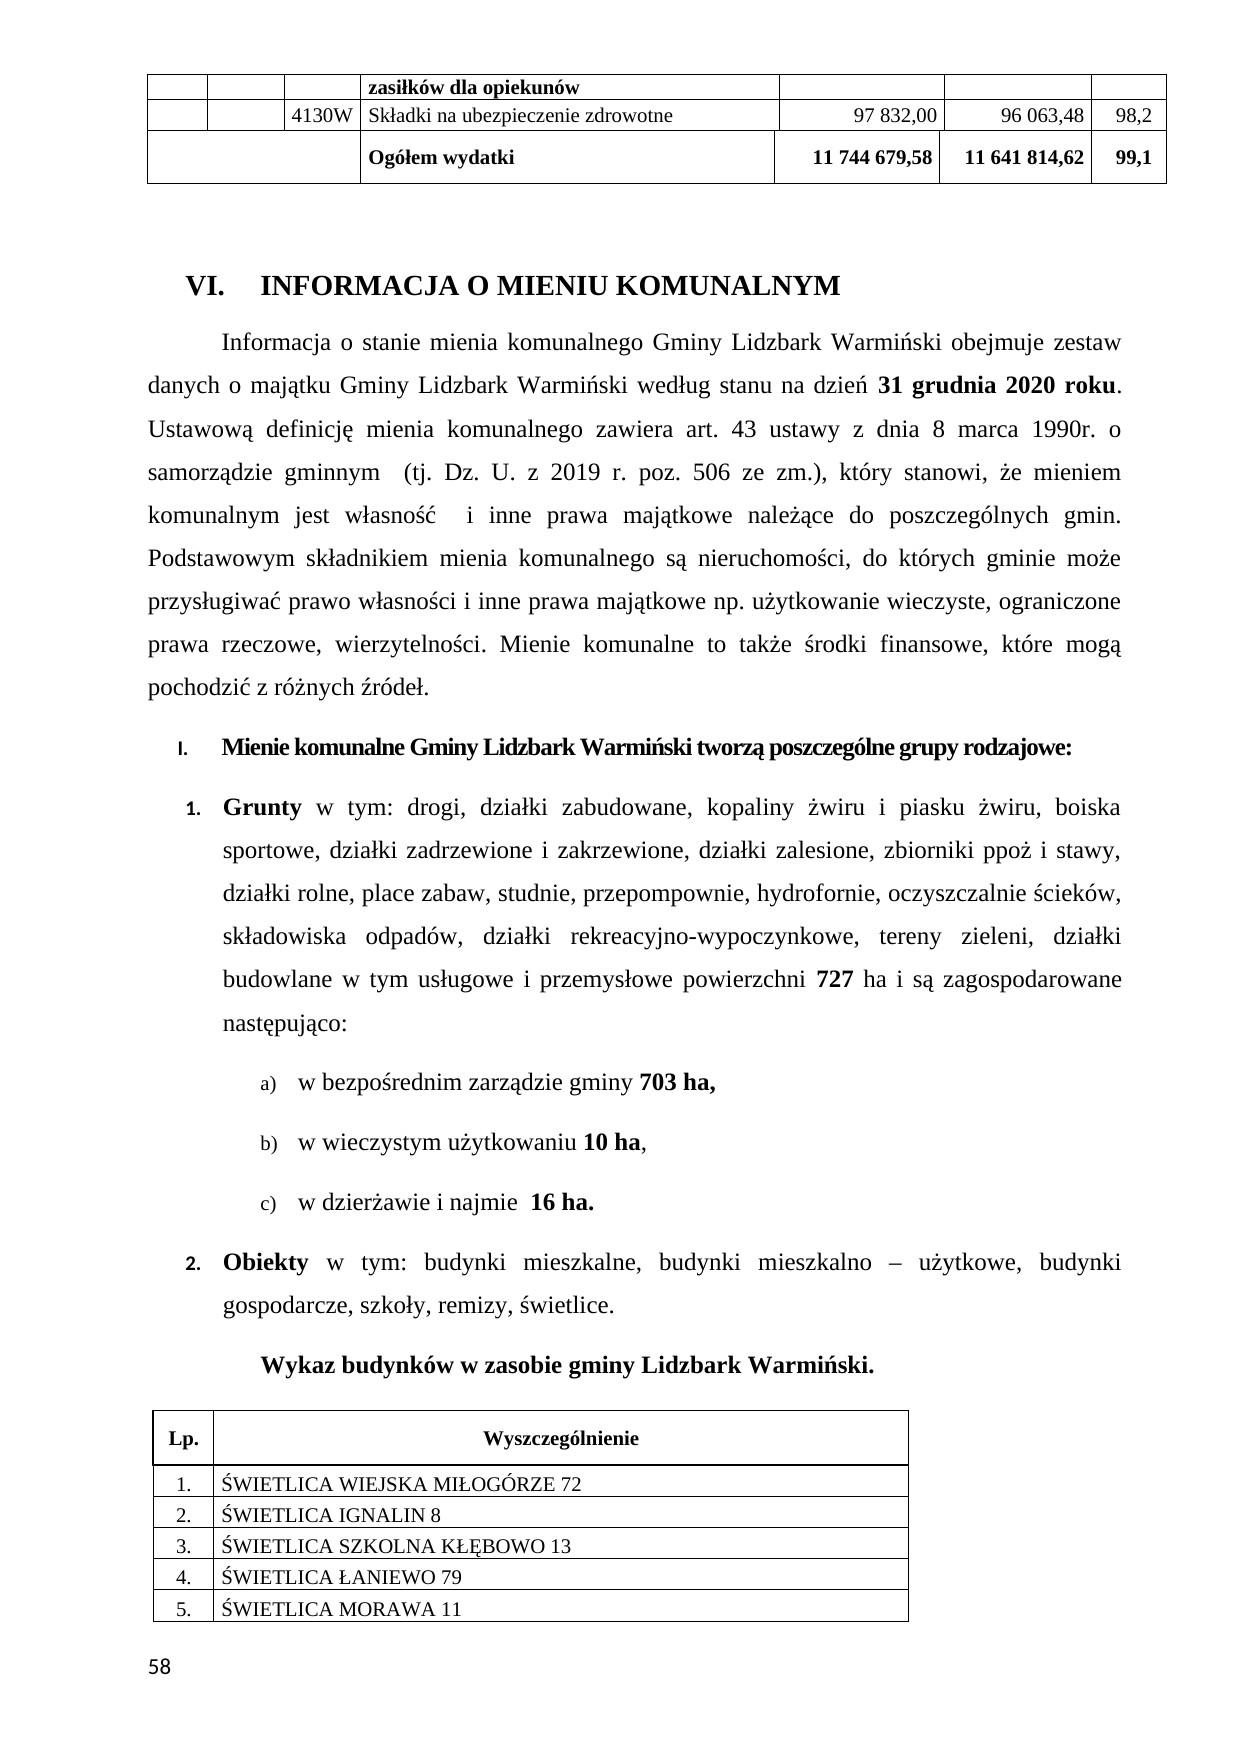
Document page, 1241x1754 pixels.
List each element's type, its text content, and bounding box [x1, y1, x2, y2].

table_cell ŚWIETLICA WIEJSKA MIŁOGÓRZE 72 [214, 1466, 908, 1496]
table_cell 3. [154, 1528, 213, 1558]
table_header Lp. [154, 1411, 213, 1464]
list Mienie komunalne Gminy Lidzbark Warmiński tworzą poszczególne grupy rodzajowe: [177, 732, 1122, 761]
table_cell 11 641 814,62 [940, 131, 1091, 183]
table_cell 11 744 679,58 [775, 131, 939, 183]
list w wieczystym użytkowaniu 10 ha, [260, 1127, 1122, 1156]
table_cell ŚWIETLICA SZKOLNA KŁĘBOWO 13 [214, 1528, 908, 1558]
table_cell ŚWIETLICA MORAWA 11 [214, 1590, 908, 1621]
table_cell 99,1 [1092, 131, 1166, 183]
table_cell 98,2 [1092, 100, 1166, 130]
text Wykaz budynków w zasobie gminy Lidzbark Warmiński. [260, 1350, 1122, 1378]
table_cell [148, 131, 360, 183]
table_cell 4130W [285, 100, 360, 130]
table_cell [208, 75, 284, 99]
table_cell 2. [154, 1497, 213, 1527]
table_cell zasiłków dla opiekunów [361, 75, 779, 99]
table_cell [1092, 75, 1166, 99]
table_cell ŚWIETLICA ŁANIEWO 79 [214, 1559, 908, 1589]
list w bezpośrednim zarządzie gminy 703 ha, [260, 1067, 1122, 1096]
table_cell 5. [154, 1590, 213, 1621]
table_cell [945, 75, 1091, 99]
table_cell ŚWIETLICA IGNALIN 8 [214, 1497, 908, 1527]
text Informacja o stanie mienia komunalnego Gminy Lidzbark Warmiński obejmuje zestaw danych o majątku Gminy Lidzbark Warmiński według stanu na dzień 31 grudnia 2020 roku. Ustawową definicję mienia komunalnego zawiera art. 43 ustawy z dnia 8 marca 1990r. o samorządzie gminnym (tj. Dz. U. z 2019 r. poz. 506 ze zm.), który stanowi, że mieniem komunalnym jest własność i inne prawa majątkowe należące do poszczególnych gmin. Podstawowym składnikiem mienia komunalnego są nieruchomości, do których gminie może przysługiwać prawo własności i inne prawa majątkowe np. użytkowanie wieczyste, ograniczone prawa rzeczowe, wierzytelności. Mienie komunalne to także środki finansowe, które mogą pochodzić z różnych źródeł. [148, 327, 1122, 701]
table_cell 97 832,00 [780, 100, 944, 130]
list INFORMACJA O MIENIU KOMUNALNYM [185, 268, 1122, 302]
list Obiekty w tym: budynki mieszkalne, budynki mieszkalno – użytkowe, budynki gospodarcze, szkoły, remizy, świetlice. [185, 1247, 1122, 1319]
table_cell [780, 75, 944, 99]
table_cell 1. [154, 1466, 213, 1496]
table_cell [285, 75, 360, 99]
table_cell [148, 75, 207, 99]
list w dzierżawie i najmie 16 ha. [260, 1187, 1122, 1216]
table_header Wyszczególnienie [214, 1411, 908, 1464]
table_cell Ogółem wydatki [361, 131, 774, 183]
table_cell Składki na ubezpieczenie zdrowotne [361, 100, 779, 130]
table_cell 4. [154, 1559, 213, 1589]
list Grunty w tym: drogi, działki zabudowane, kopaliny żwiru i piasku żwiru, boiska sportowe, działki zadrzewione i zakrzewione, działki zalesione, zbiorniki ppoż i stawy, działki rolne, place zabaw, studnie, przepompownie, hydrofornie, oczyszczalnie ścieków, składowiska odpadów, działki rekreacyjno-wypoczynkowe, tereny zieleni, działki budowlane w tym usługowe i przemysłowe powierzchni 727 ha i są zagospodarowane następująco: [185, 792, 1122, 1036]
table_cell 96 063,48 [945, 100, 1091, 130]
table_cell [148, 100, 207, 130]
table_cell [208, 100, 284, 130]
